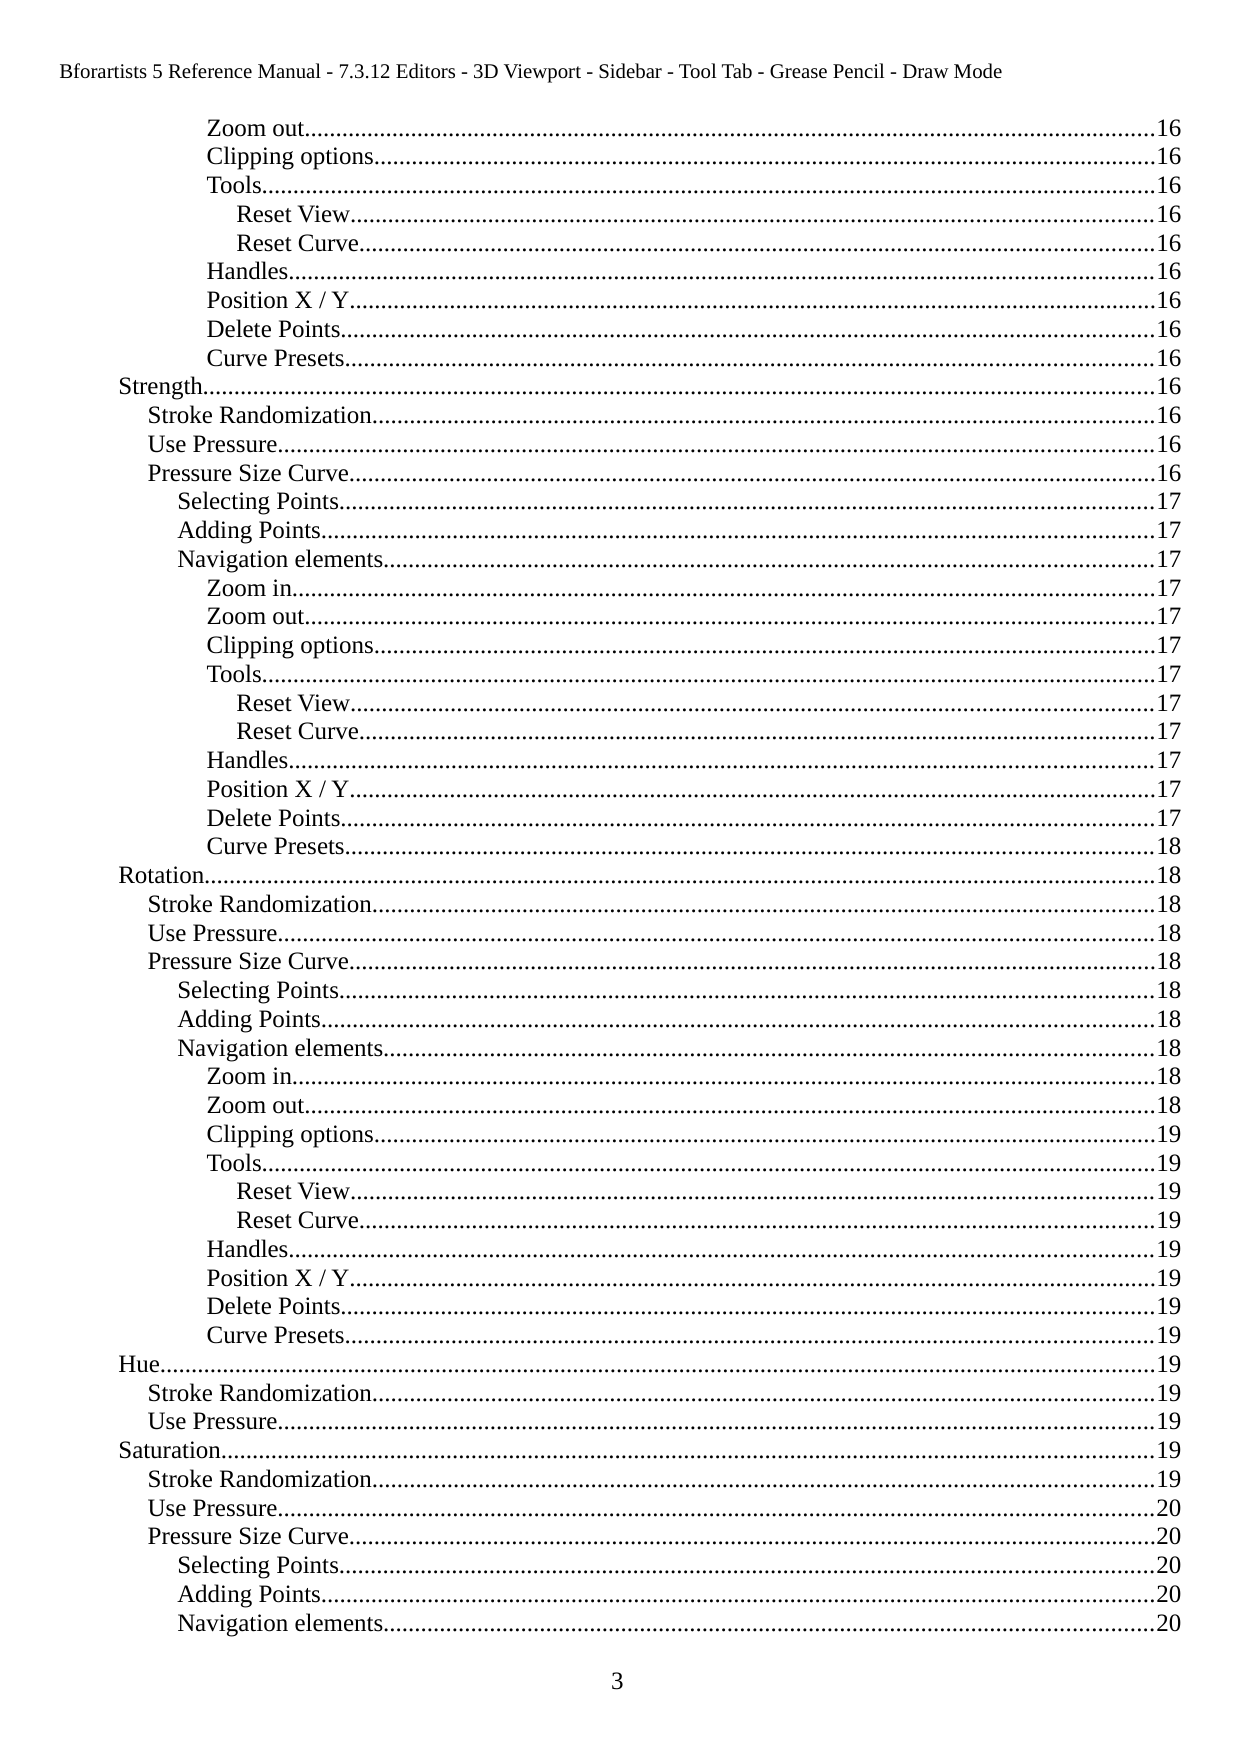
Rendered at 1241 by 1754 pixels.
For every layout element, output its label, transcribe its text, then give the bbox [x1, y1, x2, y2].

text Use Pressure 19 [147, 1406, 1181, 1435]
text Pressure Size Curve 18 [147, 946, 1181, 975]
text Use Pressure 18 [147, 918, 1181, 946]
text Use Pressure 16 [147, 429, 1181, 458]
text Delete Points 16 [206, 314, 1181, 343]
text Reset View 17 [236, 688, 1181, 716]
text Stroke Randomization 19 [147, 1378, 1181, 1406]
text Selecting Points 20 [177, 1550, 1181, 1579]
text Clipping options 19 [206, 1119, 1181, 1148]
text Hue 19 [118, 1349, 1181, 1378]
text Zoom out 16 [206, 113, 1181, 141]
text Tools 19 [206, 1148, 1181, 1176]
text Curve Presets 16 [206, 343, 1181, 371]
text Zoom out 17 [206, 601, 1181, 630]
text Pressure Size Curve 20 [147, 1521, 1181, 1550]
text Navigation elements 17 [177, 544, 1181, 573]
text Pressure Size Curve 16 [147, 458, 1181, 486]
text Tools 16 [206, 170, 1181, 199]
text Handles 19 [206, 1234, 1181, 1263]
text Use Pressure 20 [147, 1493, 1181, 1521]
text Curve Presets 19 [206, 1320, 1181, 1349]
text Stroke Randomization 16 [147, 400, 1181, 429]
text Stroke Randomization 19 [147, 1464, 1181, 1493]
text Delete Points 17 [206, 803, 1181, 831]
text Delete Points 19 [206, 1291, 1181, 1320]
text Reset Curve 17 [236, 716, 1181, 745]
text Adding Points 17 [177, 515, 1181, 544]
text Saturation 19 [118, 1435, 1181, 1464]
text Navigation elements 18 [177, 1033, 1181, 1061]
text Selecting Points 17 [177, 486, 1181, 515]
text Curve Presets 18 [206, 831, 1181, 860]
text Position X / Y 19 [206, 1263, 1181, 1291]
text Zoom out 18 [206, 1090, 1181, 1119]
text Reset Curve 16 [236, 228, 1181, 256]
text Adding Points 20 [177, 1579, 1181, 1608]
text Strength 16 [118, 371, 1181, 400]
text Handles 17 [206, 745, 1181, 774]
text Position X / Y 17 [206, 774, 1181, 803]
text Tools 17 [206, 659, 1181, 688]
text Reset Curve 19 [236, 1205, 1181, 1234]
text Clipping options 16 [206, 141, 1181, 170]
text Selecting Points 18 [177, 975, 1181, 1004]
text Reset View 19 [236, 1176, 1181, 1205]
text Handles 16 [206, 256, 1181, 285]
text Stroke Randomization 18 [147, 889, 1181, 918]
text Reset View 16 [236, 199, 1181, 228]
text Zoom in 18 [206, 1061, 1181, 1090]
text Adding Points 18 [177, 1004, 1181, 1033]
text Zoom in 17 [206, 573, 1181, 601]
text Navigation elements 20 [177, 1608, 1181, 1636]
text Clipping options 17 [206, 630, 1181, 659]
text Position X / Y 16 [206, 285, 1181, 314]
text Rotation 18 [118, 860, 1181, 889]
